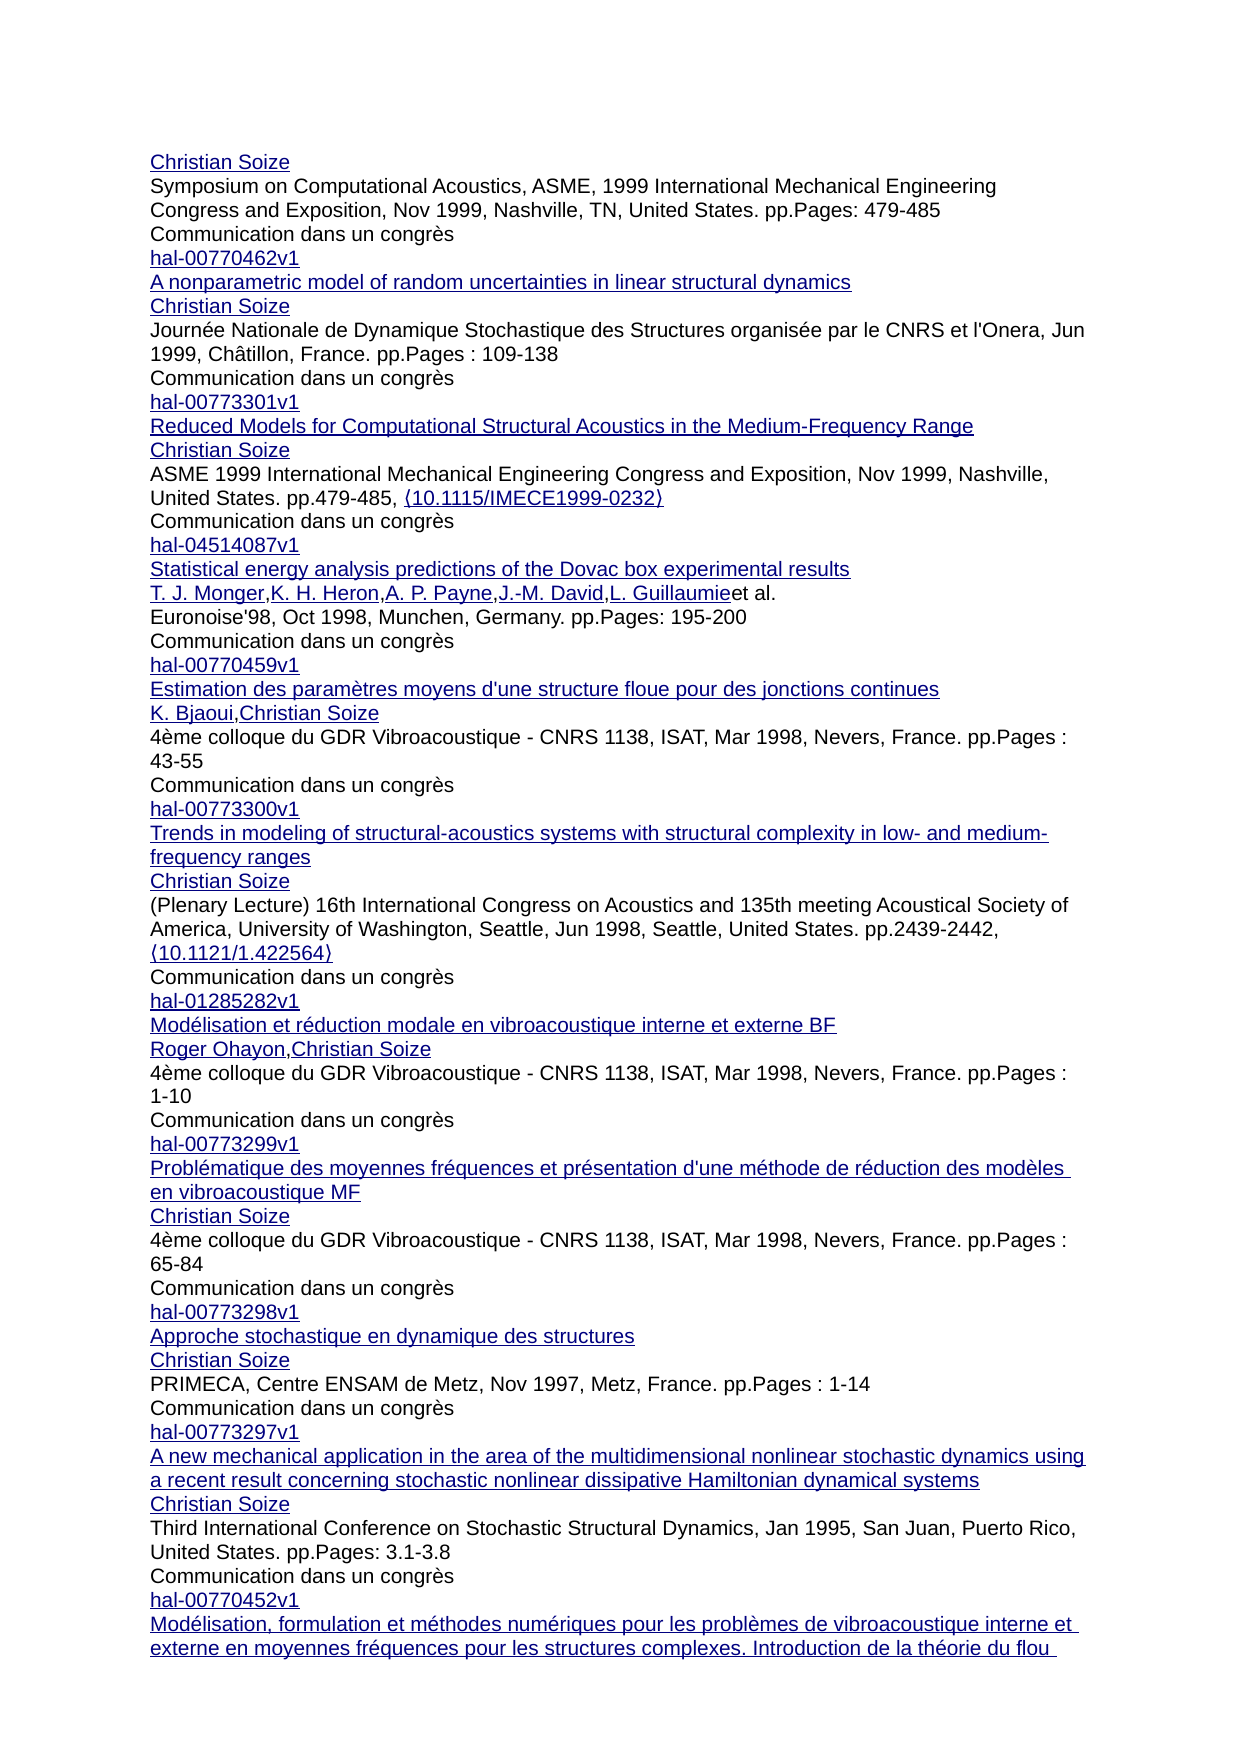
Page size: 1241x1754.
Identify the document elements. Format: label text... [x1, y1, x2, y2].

table_cell A nonparametric model of random uncertainties in linear structural dynamics Christian Soize Journée Nationale de Dynamique Stochastique des Structures organisée par le CNRS et l'Onera, Jun 1999, Châtillon, France. pp.Pages : 109-138 Communication dans un congrès hal-00773301v1 [150, 270, 1090, 413]
table_cell Approche stochastique en dynamique des structures Christian Soize PRIMECA, Centre ENSAM de Metz, Nov 1997, Metz, France. pp.Pages : 1-14 Communication dans un congrès hal-00773297v1 [150, 1324, 1090, 1444]
table_cell Christian Soize Symposium on Computational Acoustics, ASME, 1999 International Mechanical Engineering Congress and Exposition, Nov 1999, Nashville, TN, United States. pp.Pages: 479-485 Communication dans un congrès hal-00770462v1 [150, 150, 1090, 270]
table_cell Modélisation et réduction modale en vibroacoustique interne et externe BF Roger Ohayon,Christian Soize 4ème colloque du GDR Vibroacoustique - CNRS 1138, ISAT, Mar 1998, Nevers, France. pp.Pages : 1-10 Communication dans un congrès hal-00773299v1 [150, 1013, 1090, 1156]
table_cell Estimation des paramètres moyens d'une structure floue pour des jonctions continues K. Bjaoui,Christian Soize 4ème colloque du GDR Vibroacoustique - CNRS 1138, ISAT, Mar 1998, Nevers, France. pp.Pages : 43-55 Communication dans un congrès hal-00773300v1 [150, 677, 1090, 821]
table_cell Problématique des moyennes fréquences et présentation d'une méthode de réduction des modèles en vibroacoustique MF Christian Soize 4ème colloque du GDR Vibroacoustique - CNRS 1138, ISAT, Mar 1998, Nevers, France. pp.Pages : 65-84 Communication dans un congrès hal-00773298v1 [150, 1156, 1090, 1324]
table_cell Statistical energy analysis predictions of the Dovac box experimental results T. J. Monger,K. H. Heron,A. P. Payne,J.-M. David,L. Guillaumieet al. Euronoise'98, Oct 1998, Munchen, Germany. pp.Pages: 195-200 Communication dans un congrès hal-00770459v1 [150, 557, 1090, 677]
table_cell Modélisation, formulation et méthodes numériques pour les problèmes de vibroacoustique interne et externe en moyennes fréquences pour les structures complexes. Introduction de la théorie du flou [150, 1611, 1090, 1659]
table_cell A new mechanical application in the area of the multidimensional nonlinear stochastic dynamics using a recent result concerning stochastic nonlinear dissipative Hamiltonian dynamical systems Christian Soize Third International Conference on Stochastic Structural Dynamics, Jan 1995, San Juan, Puerto Rico, United States. pp.Pages: 3.1-3.8 Communication dans un congrès hal-00770452v1 [150, 1444, 1090, 1611]
table_cell Trends in modeling of structural-acoustics systems with structural complexity in low- and medium-frequency ranges Christian Soize (Plenary Lecture) 16th International Congress on Acoustics and 135th meeting Acoustical Society of America, University of Washington, Seattle, Jun 1998, Seattle, United States. pp.2439-2442, ⟨10.1121/1.422564⟩ Communication dans un congrès hal-01285282v1 [150, 821, 1090, 1012]
table_cell Reduced Models for Computational Structural Acoustics in the Medium-Frequency Range Christian Soize ASME 1999 International Mechanical Engineering Congress and Exposition, Nov 1999, Nashville, United States. pp.479-485, ⟨10.1115/IMECE1999-0232⟩ Communication dans un congrès hal-04514087v1 [150, 414, 1090, 557]
